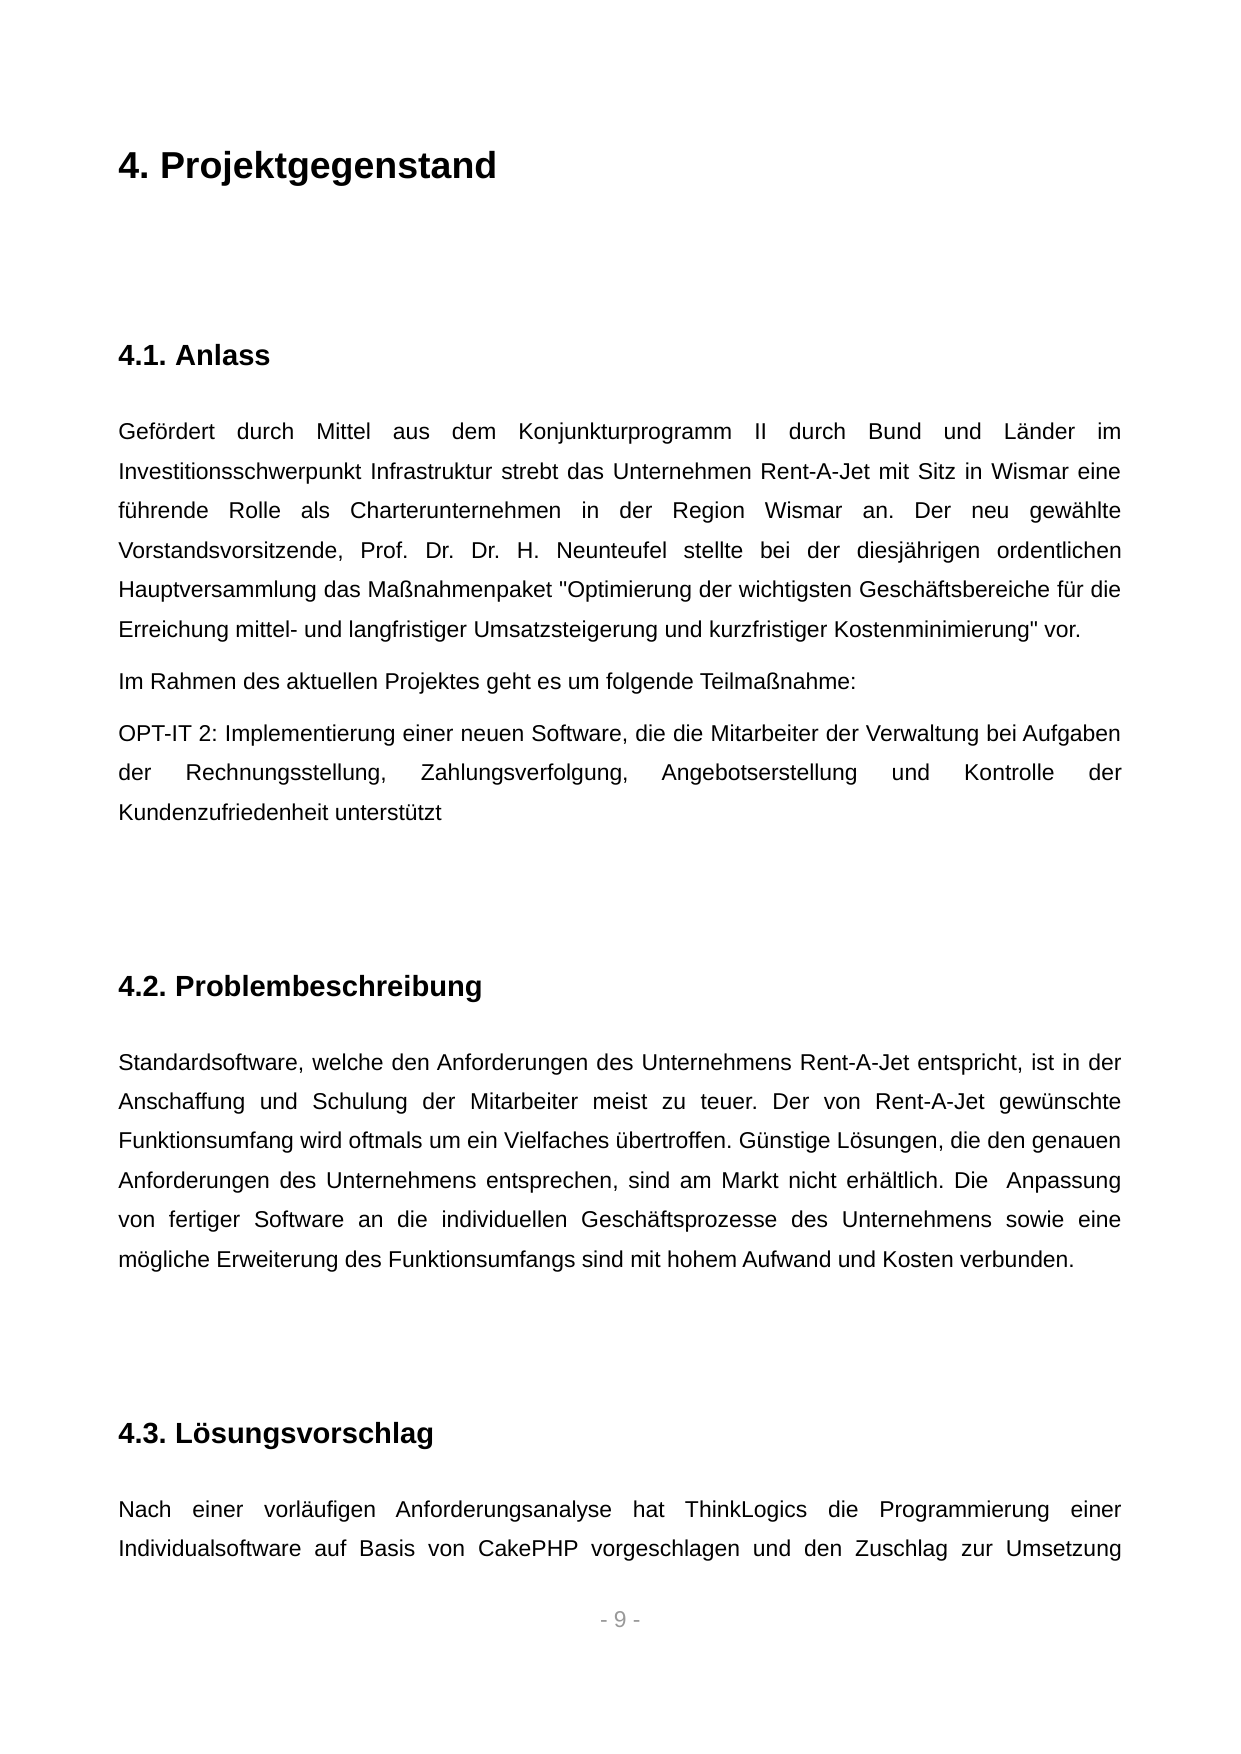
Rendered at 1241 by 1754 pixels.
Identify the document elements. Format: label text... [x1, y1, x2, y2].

text Nach einer vorläufigen Anforderungsanalyse hat ThinkLogics die Programmierung einer Individualsoftware auf Basis von CakePHP vorgeschlagen und den Zuschlag zur Umsetzung [118, 1496, 1122, 1562]
subtitle Lösungsvorschlag [118, 1416, 1122, 1449]
text Standardsoftware, welche den Anforderungen des Unternehmens Rent-A-Jet entspricht, ist in der Anschaffung und Schulung der Mitarbeiter meist zu teuer. Der von Rent-A-Jet gewünschte Funktionsumfang wird oftmals um ein Vielfaches übertroffen. Günstige Lösungen, die den genauen Anforderungen des Unternehmens entsprechen, sind am Markt nicht erhältlich. Die Anpassung von fertiger Software an die individuellen Geschäftsprozesse des Unternehmens sowie eine mögliche Erweiterung des Funktionsumfangs sind mit hohem Aufwand und Kosten verbunden. [118, 1048, 1122, 1272]
subtitle Problembeschreibung [118, 969, 1122, 1002]
text Im Rahmen des aktuellen Projektes geht es um folgende Teilmaßnahme: [118, 668, 1122, 694]
subtitle Anlass [118, 338, 1122, 372]
text Gefördert durch Mittel aus dem Konjunkturprogramm II durch Bund und Länder im Investitionsschwerpunkt Infrastruktur strebt das Unternehmen Rent-A-Jet mit Sitz in Wismar eine führende Rolle als Charterunternehmen in der Region Wismar an. Der neu gewählte Vorstandsvorsitzende, Prof. Dr. Dr. H. Neunteufel stellte bei der diesjährigen ordentlichen Hauptversammlung das Maßnahmenpaket "Optimierung der wichtigsten Geschäftsbereiche für die Erreichung mittel- und langfristiger Umsatzsteigerung und kurzfristiger Kostenminimierung" vor. [118, 418, 1122, 642]
subtitle Projektgegenstand [118, 143, 1122, 186]
text OPT-IT 2: Implementierung einer neuen Software, die die Mitarbeiter der Verwaltung bei Aufgaben der Rechnungsstellung, Zahlungsverfolgung, Angebotserstellung und Kontrolle der Kundenzufriedenheit unterstützt [118, 719, 1122, 825]
